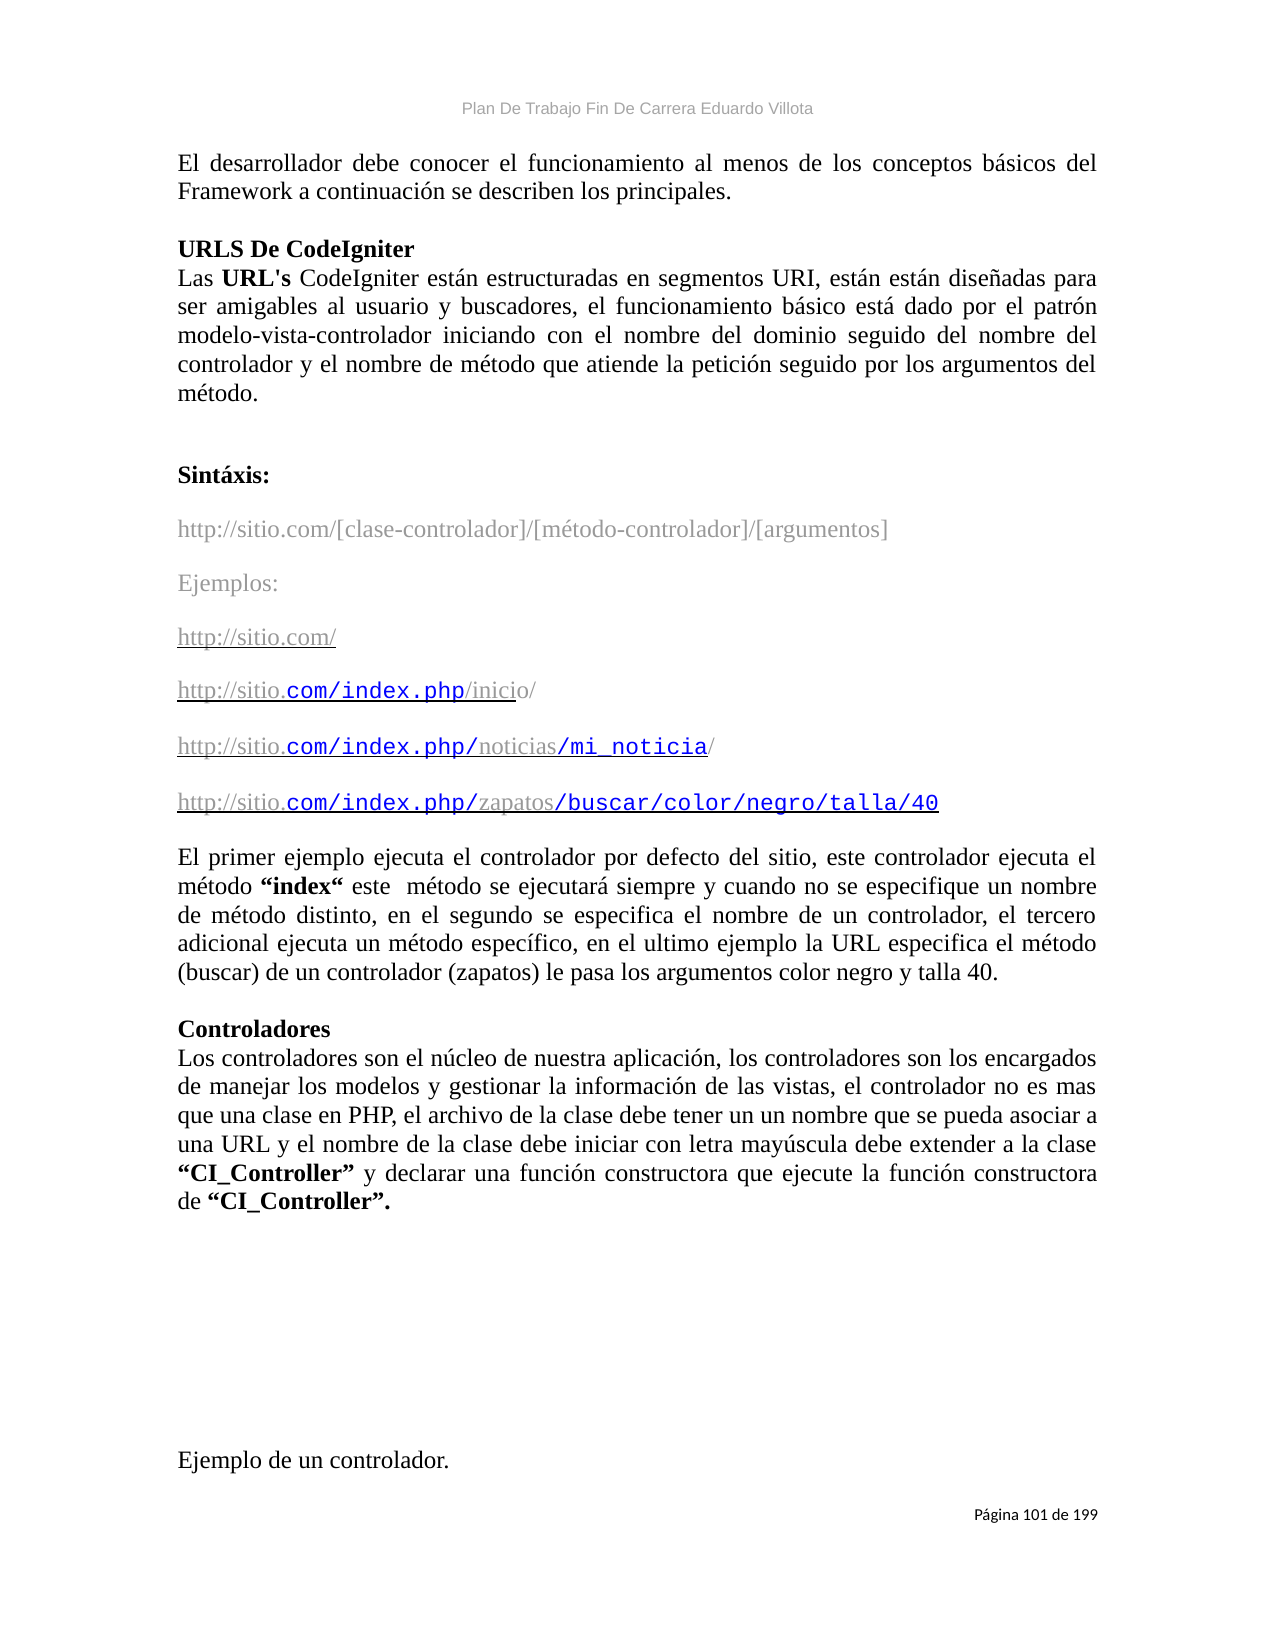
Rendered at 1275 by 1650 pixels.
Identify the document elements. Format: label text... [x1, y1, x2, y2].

text Controladores [177, 1014, 1098, 1043]
text Las URL's CodeIgniter están estructuradas en segmentos URI, están están diseñadas para ser amigables al usuario y buscadores, el funcionamiento básico está dado por el patrón modelo-vista-controlador iniciando con el nombre del dominio seguido del nombre del controlador y el nombre de método que atiende la petición seguido por los argumentos del método. [177, 263, 1098, 406]
text Los controladores son el núcleo de nuestra aplicación, los controladores son los encargados de manejar los modelos y gestionar la información de las vistas, el controlador no es mas que una clase en PHP, el archivo de la clase debe tener un un nombre que se pueda asociar a una URL y el nombre de la clase debe iniciar con letra mayúscula debe extender a la clase “CI_Controller” y declarar una función constructora que ejecute la función constructora de “CI_Controller”. [177, 1043, 1098, 1215]
text http://sitio.com/index.php/inicio/ [177, 676, 1098, 706]
text El desarrollador debe conocer el funcionamiento al menos de los conceptos básicos del Framework a continuación se describen los principales. [177, 148, 1098, 205]
text http://sitio.com/index.php/zapatos/buscar/color/negro/talla/40 [177, 787, 1098, 817]
text Ejemplo de un controlador. [177, 1445, 1098, 1474]
text El primer ejemplo ejecuta el controlador por defecto del sitio, este controlador ejecuta el método “index“ este método se ejecutará siempre y cuando no se especifique un nombre de método distinto, en el segundo se especifica el nombre de un controlador, el tercero adicional ejecuta un método específico, en el ultimo ejemplo la URL especifica el método (buscar) de un controlador (zapatos) le pasa los argumentos color negro y talla 40. [177, 842, 1098, 986]
text Ejemplos: [177, 568, 1098, 597]
text http://sitio.com/ [177, 622, 1098, 651]
text http://sitio.com/index.php/noticias/mi_noticia/ [177, 731, 1098, 761]
text http://sitio.com/[clase-controlador]/[método-controlador]/[argumentos] [177, 514, 1098, 543]
text Sintáxis: [177, 460, 1098, 489]
text URLS De CodeIgniter [177, 234, 1098, 263]
